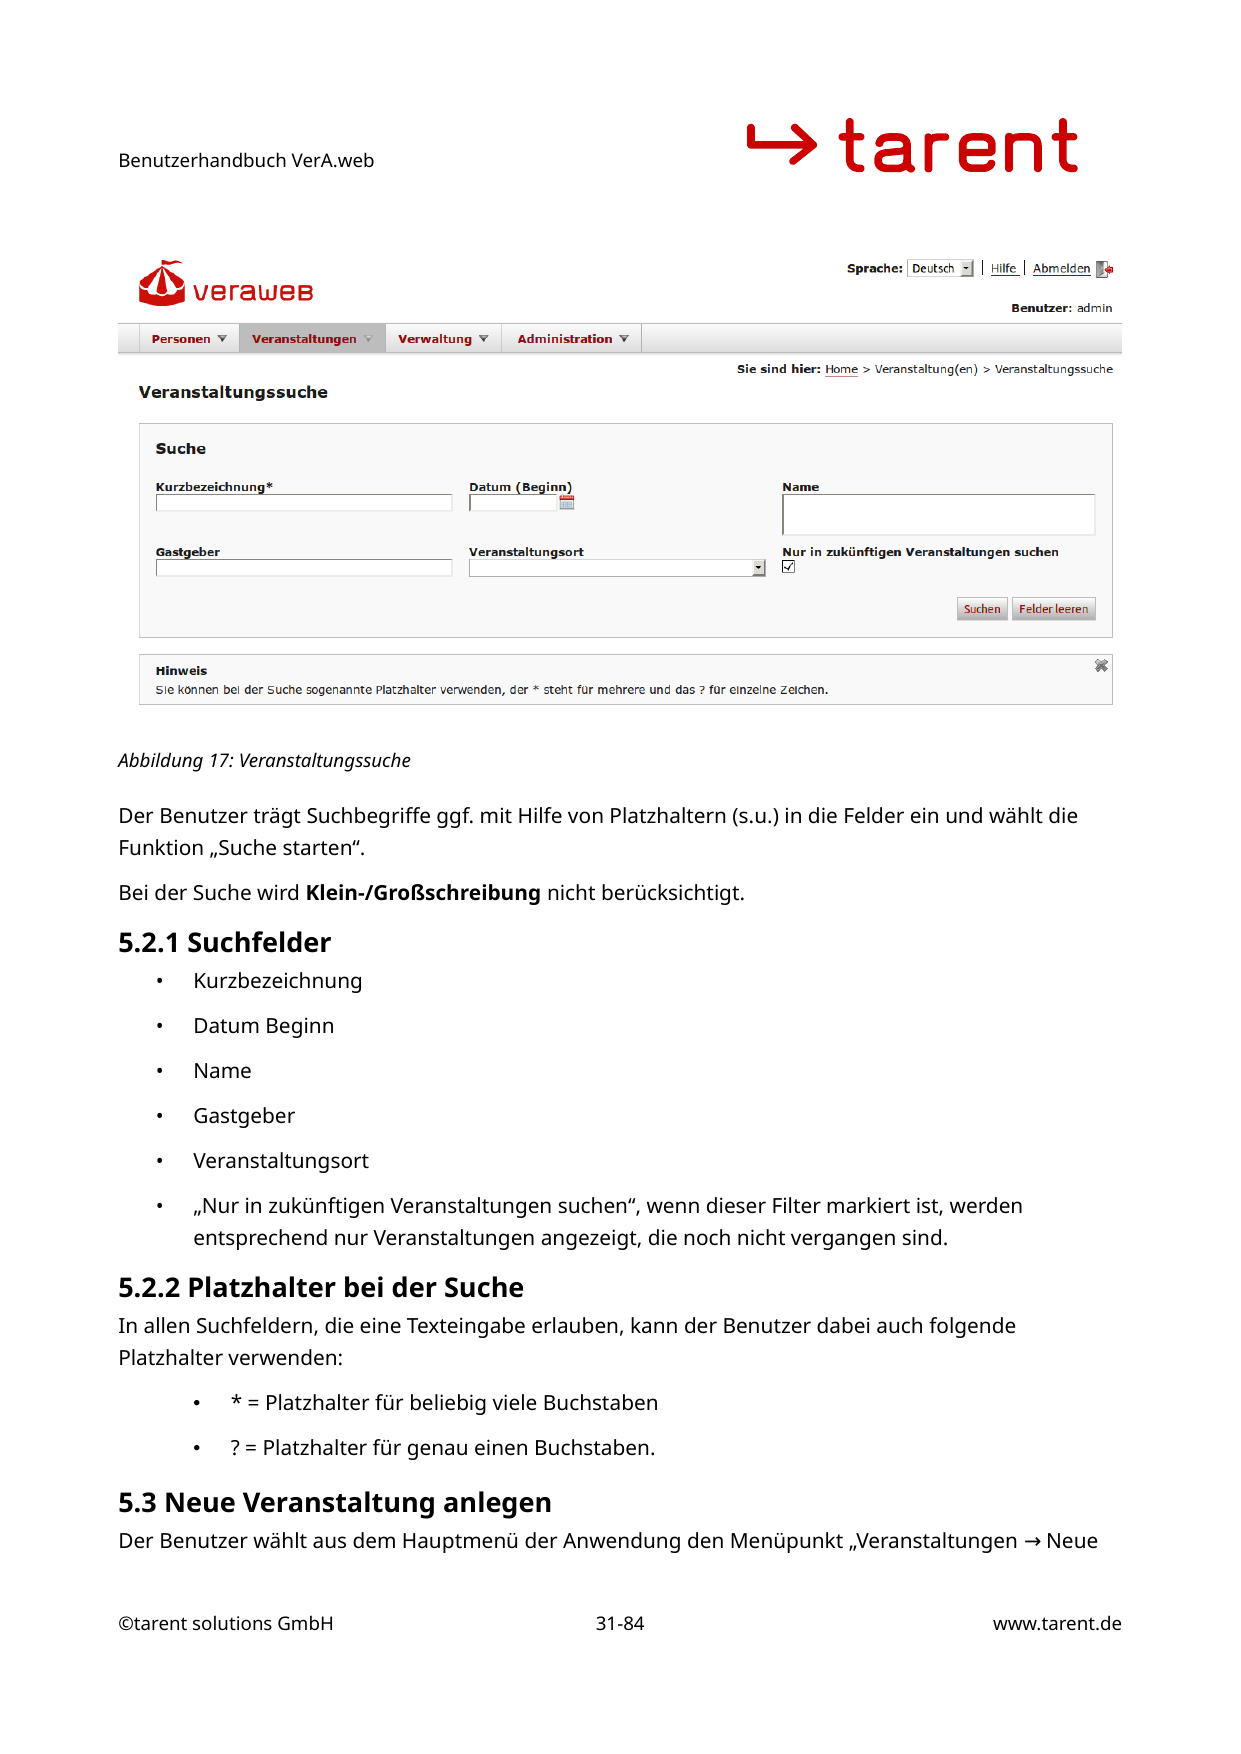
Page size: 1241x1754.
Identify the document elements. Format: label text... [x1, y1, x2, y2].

subtitle Neue Veranstaltung anlegen [118, 1484, 1122, 1521]
list Datum Beginn [156, 1011, 1122, 1039]
text Der Benutzer trägt Suchbegriffe ggf. mit Hilfe von Platzhaltern (s.u.) in die Felder ein und wählt die Funktion „Suche starten“. [118, 773, 1122, 862]
list Kurzbezeichnung [156, 966, 1122, 994]
list Veranstaltungsort [156, 1146, 1122, 1174]
text Der Benutzer wählt aus dem Hauptmenü der Anwendung den Menüpunkt „Veranstaltungen → Neue [118, 1526, 1122, 1555]
list Gastgeber [156, 1101, 1122, 1129]
subtitle Platzhalter bei der Suche [118, 1268, 1122, 1305]
picture [118, 255, 1122, 721]
list „Nur in zukünftigen Veranstaltungen suchen“, wenn dieser Filter markiert ist, werden entsprechend nur Veranstaltungen angezeigt, die noch nicht vergangen sind. [156, 1191, 1122, 1252]
text In allen Suchfeldern, die eine Texteingabe erlauben, kann der Benutzer dabei auch folgende Platzhalter verwenden: [118, 1311, 1122, 1372]
subtitle Suchfelder [118, 923, 1122, 960]
list * = Platzhalter für beliebig viele Buchstaben [193, 1388, 1122, 1417]
text Bei der Suche wird Klein-/Großschreibung nicht berücksichtigt. [118, 878, 1122, 907]
text [118, 232, 1122, 255]
list ? = Platzhalter für genau einen Buchstaben. [193, 1433, 1122, 1462]
list Name [156, 1056, 1122, 1084]
text Abbildung 17: Veranstaltungssuche [118, 721, 1122, 773]
